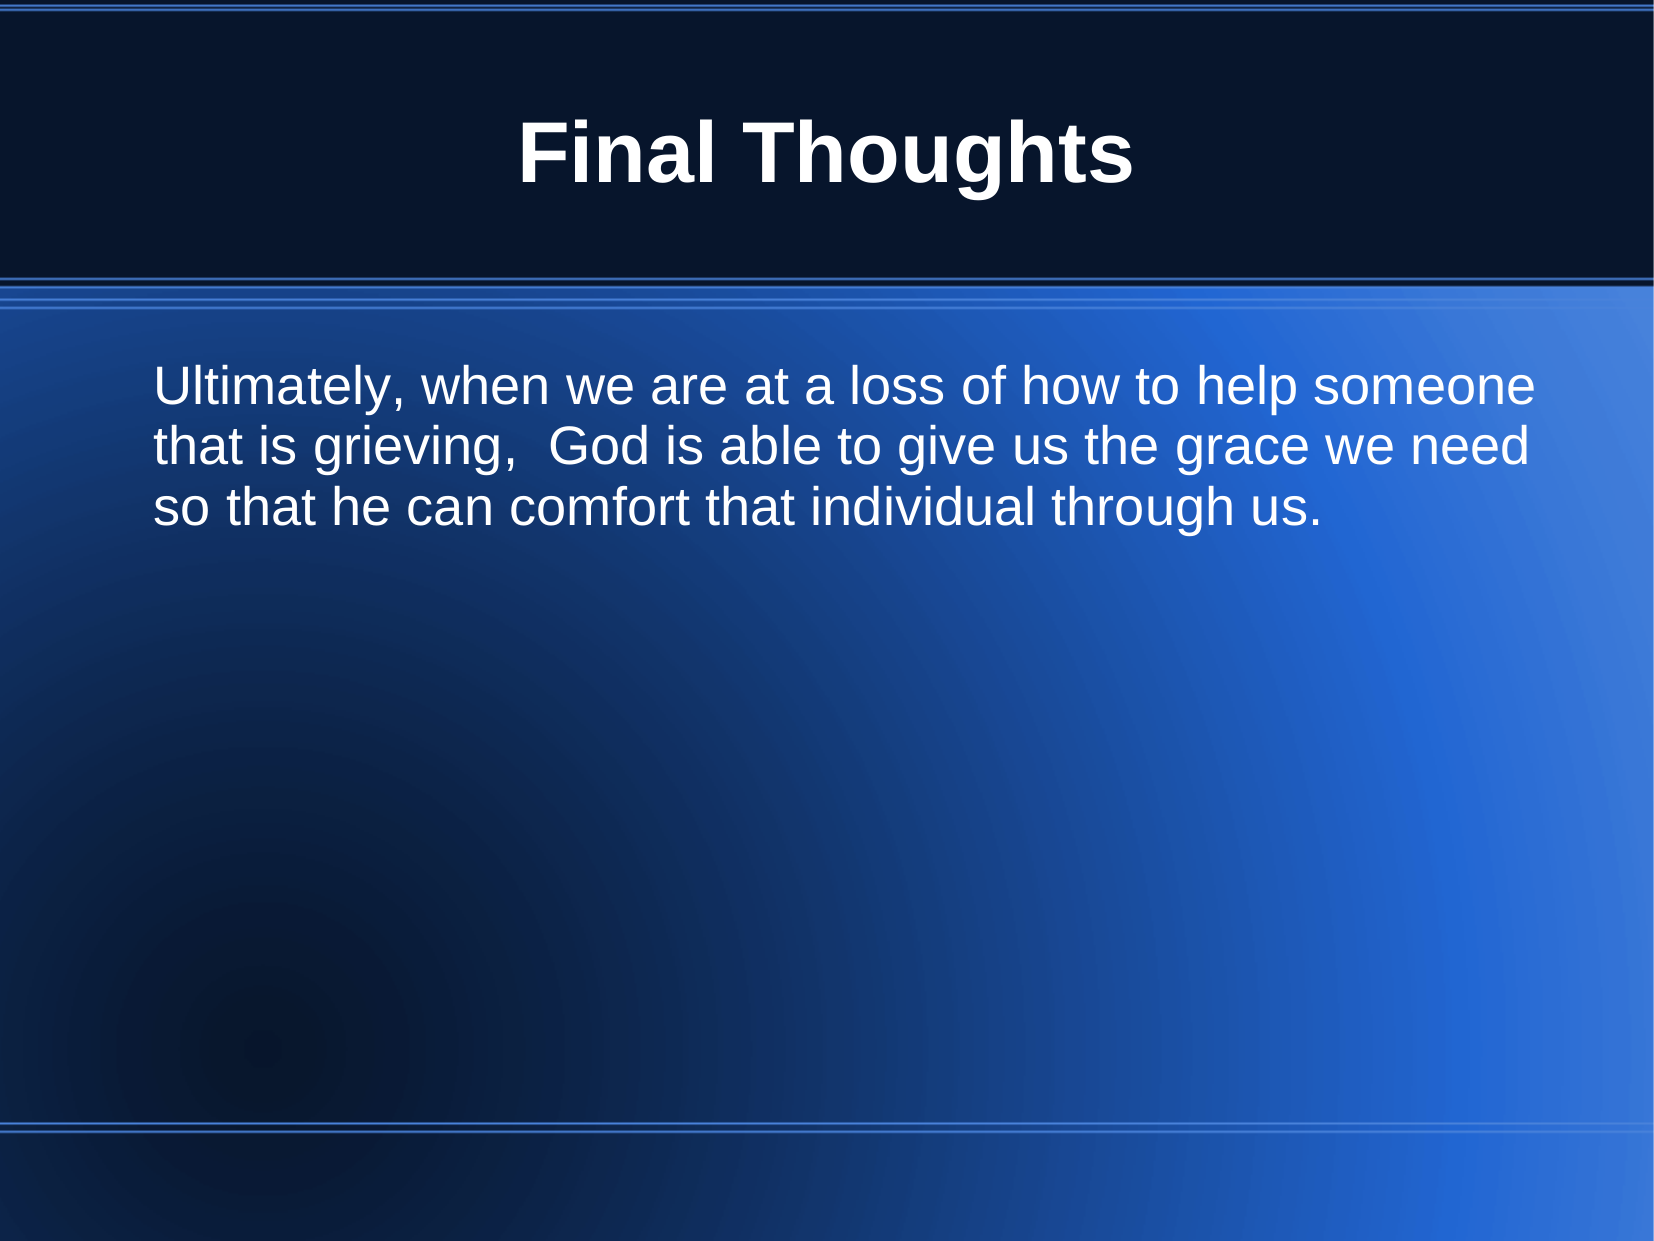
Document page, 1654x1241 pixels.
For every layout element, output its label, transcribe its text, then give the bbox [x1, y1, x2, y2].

list Ultimately, when we are at a loss of how to help someone that is grieving, God is able to give us the grace we need so that he can comfort that individual through us. [82, 355, 1571, 1058]
picture [0, 0, 1654, 1241]
title Final Thoughts [82, 49, 1571, 257]
